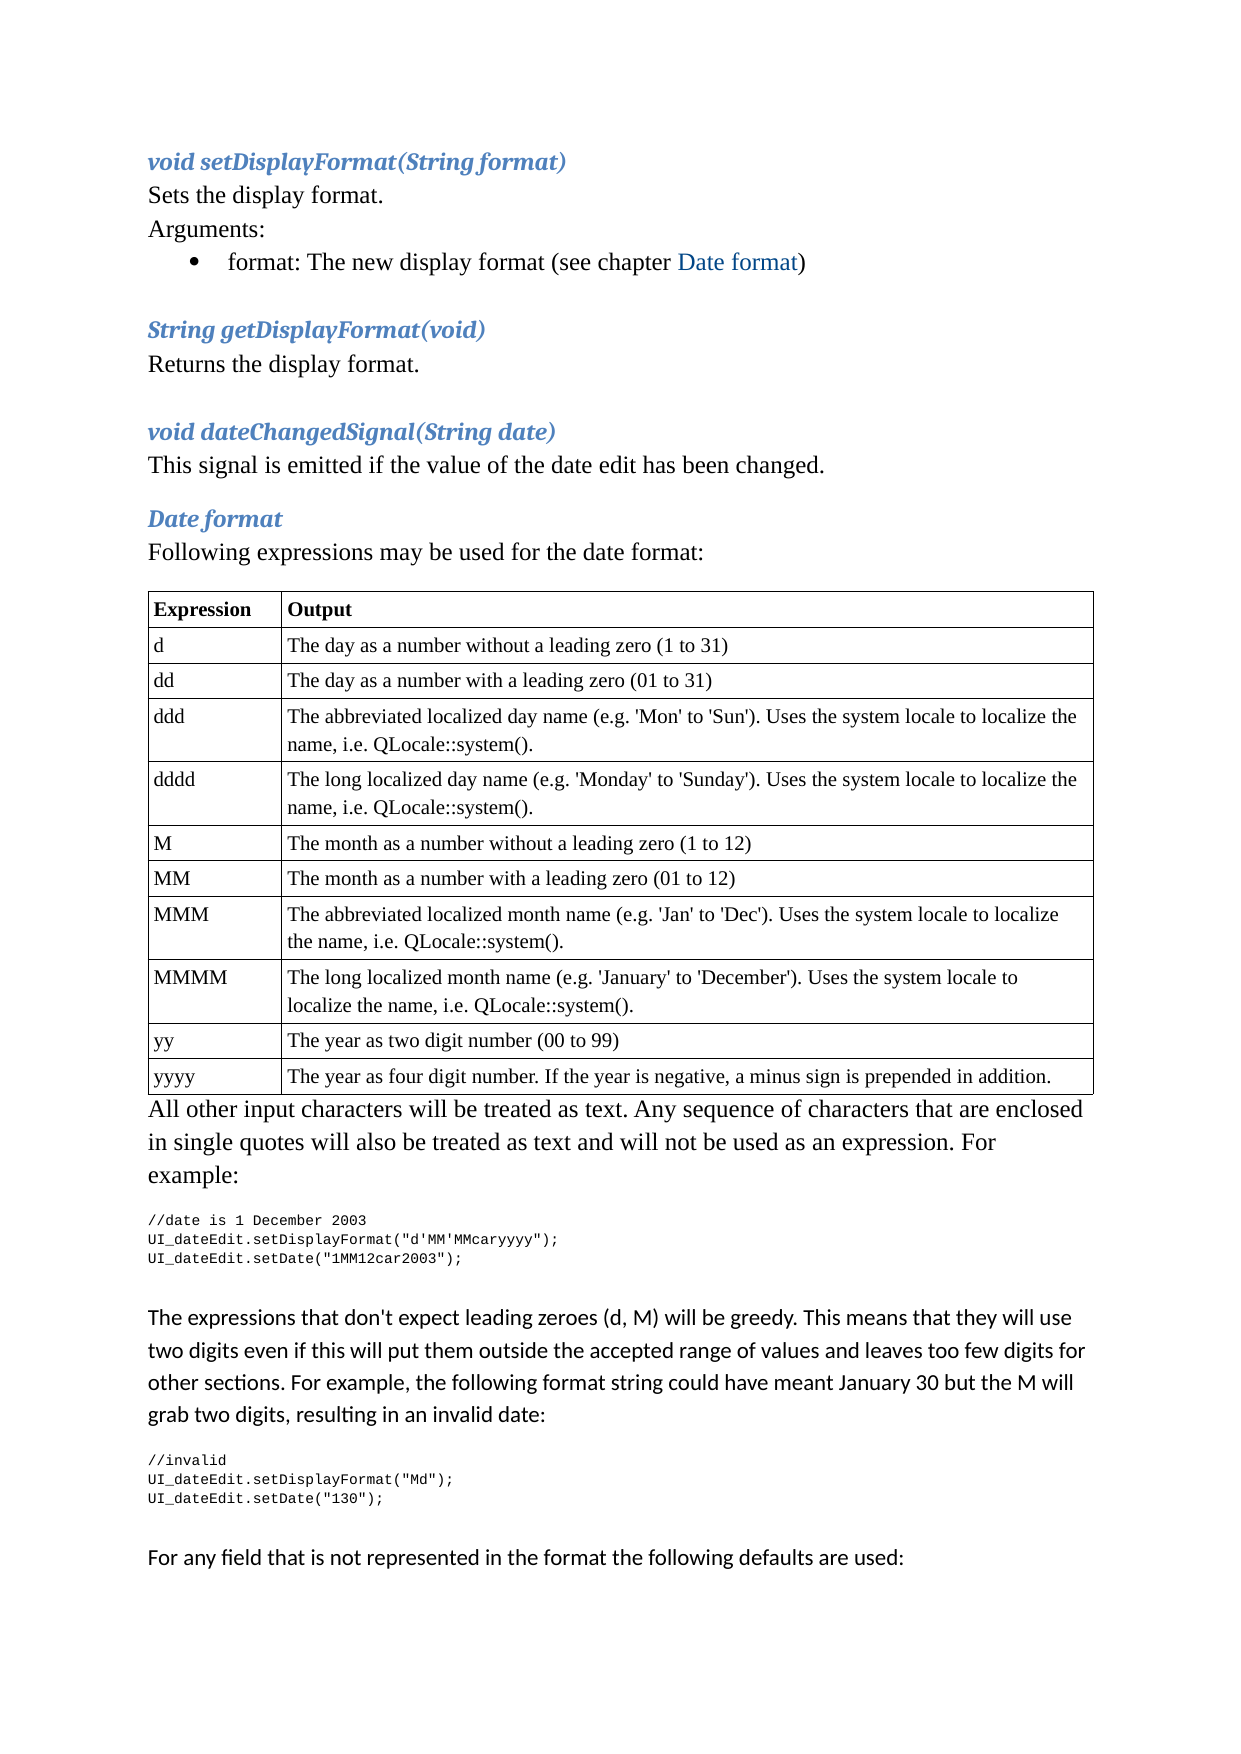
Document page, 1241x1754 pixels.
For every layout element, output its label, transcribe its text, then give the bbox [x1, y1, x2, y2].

table_cell d [149, 628, 281, 663]
table_cell The day as a number with a leading zero (01 to 31) [282, 664, 1093, 698]
table_cell MMMM [149, 960, 281, 1022]
table_header Expression [149, 592, 281, 627]
table_cell The year as two digit number (00 to 99) [282, 1024, 1093, 1058]
text All other input characters will be treated as text. Any sequence of characters that are enclosed in single quotes will also be treated as text and will not be used as an expression. For example: [148, 1095, 1093, 1188]
text UI_dateEdit.setDate("130"); [148, 1491, 1093, 1508]
text Sets the display format. [148, 181, 1093, 209]
table_cell yy [149, 1024, 281, 1058]
text This signal is emitted if the value of the date edit has been changed. [148, 451, 1093, 479]
table_cell The abbreviated localized month name (e.g. 'Jan' to 'Dec'). Uses the system locale to localize the name, i.e. QLocale::system(). [282, 897, 1093, 959]
table_cell dddd [149, 762, 281, 825]
text Arguments: [148, 214, 1093, 242]
text For any field that is not represented in the format the following defaults are used: [148, 1543, 1093, 1571]
list format: The new display format (see chapter Date format) [190, 247, 1093, 275]
table_cell The long localized day name (e.g. 'Monday' to 'Sunday'). Uses the system locale to localize the name, i.e. QLocale::system(). [282, 762, 1093, 825]
table_cell MM [149, 861, 281, 896]
subtitle Date format [148, 504, 1093, 533]
table_cell M [149, 826, 281, 860]
table_cell The month as a number with a leading zero (01 to 12) [282, 861, 1093, 896]
text //invalid [148, 1453, 1093, 1470]
subtitle void setDisplayFormat(String format) [148, 148, 1093, 176]
text Following expressions may be used for the date format: [148, 537, 1093, 566]
subtitle String getDisplayFormat(void) [148, 316, 1093, 344]
table_header Output [282, 592, 1093, 627]
table_cell yyyy [149, 1059, 281, 1094]
table_cell The abbreviated localized day name (e.g. 'Mon' to 'Sun'). Uses the system locale to localize the name, i.e. QLocale::system(). [282, 699, 1093, 761]
text //date is 1 December 2003 [148, 1214, 1093, 1230]
subtitle void dateChangedSignal(String date) [148, 418, 1093, 446]
text Returns the display format. [148, 349, 1093, 377]
table_cell The long localized month name (e.g. 'January' to 'December'). Uses the system locale to localize the name, i.e. QLocale::system(). [282, 960, 1093, 1022]
text The expressions that don't expect leading zeroes (d, M) will be greedy. This means that they will use two digits even if this will put them outside the accepted range of values and leaves too few digits for other sections. For example, the following format string could have meant January 30 but the M will grab two digits, resulting in an invalid date: [148, 1303, 1093, 1428]
table_cell The day as a number without a leading zero (1 to 31) [282, 628, 1093, 663]
text UI_dateEdit.setDisplayFormat("Md"); [148, 1472, 1093, 1489]
table_cell ddd [149, 699, 281, 761]
text UI_dateEdit.setDate("1MM12car2003"); [148, 1252, 1093, 1268]
text UI_dateEdit.setDisplayFormat("d'MM'MMcaryyyy"); [148, 1233, 1093, 1249]
table_cell The month as a number without a leading zero (1 to 12) [282, 826, 1093, 860]
table_cell The year as four digit number. If the year is negative, a minus sign is prepended in addition. [282, 1059, 1093, 1094]
table_cell MMM [149, 897, 281, 959]
table_cell dd [149, 664, 281, 698]
